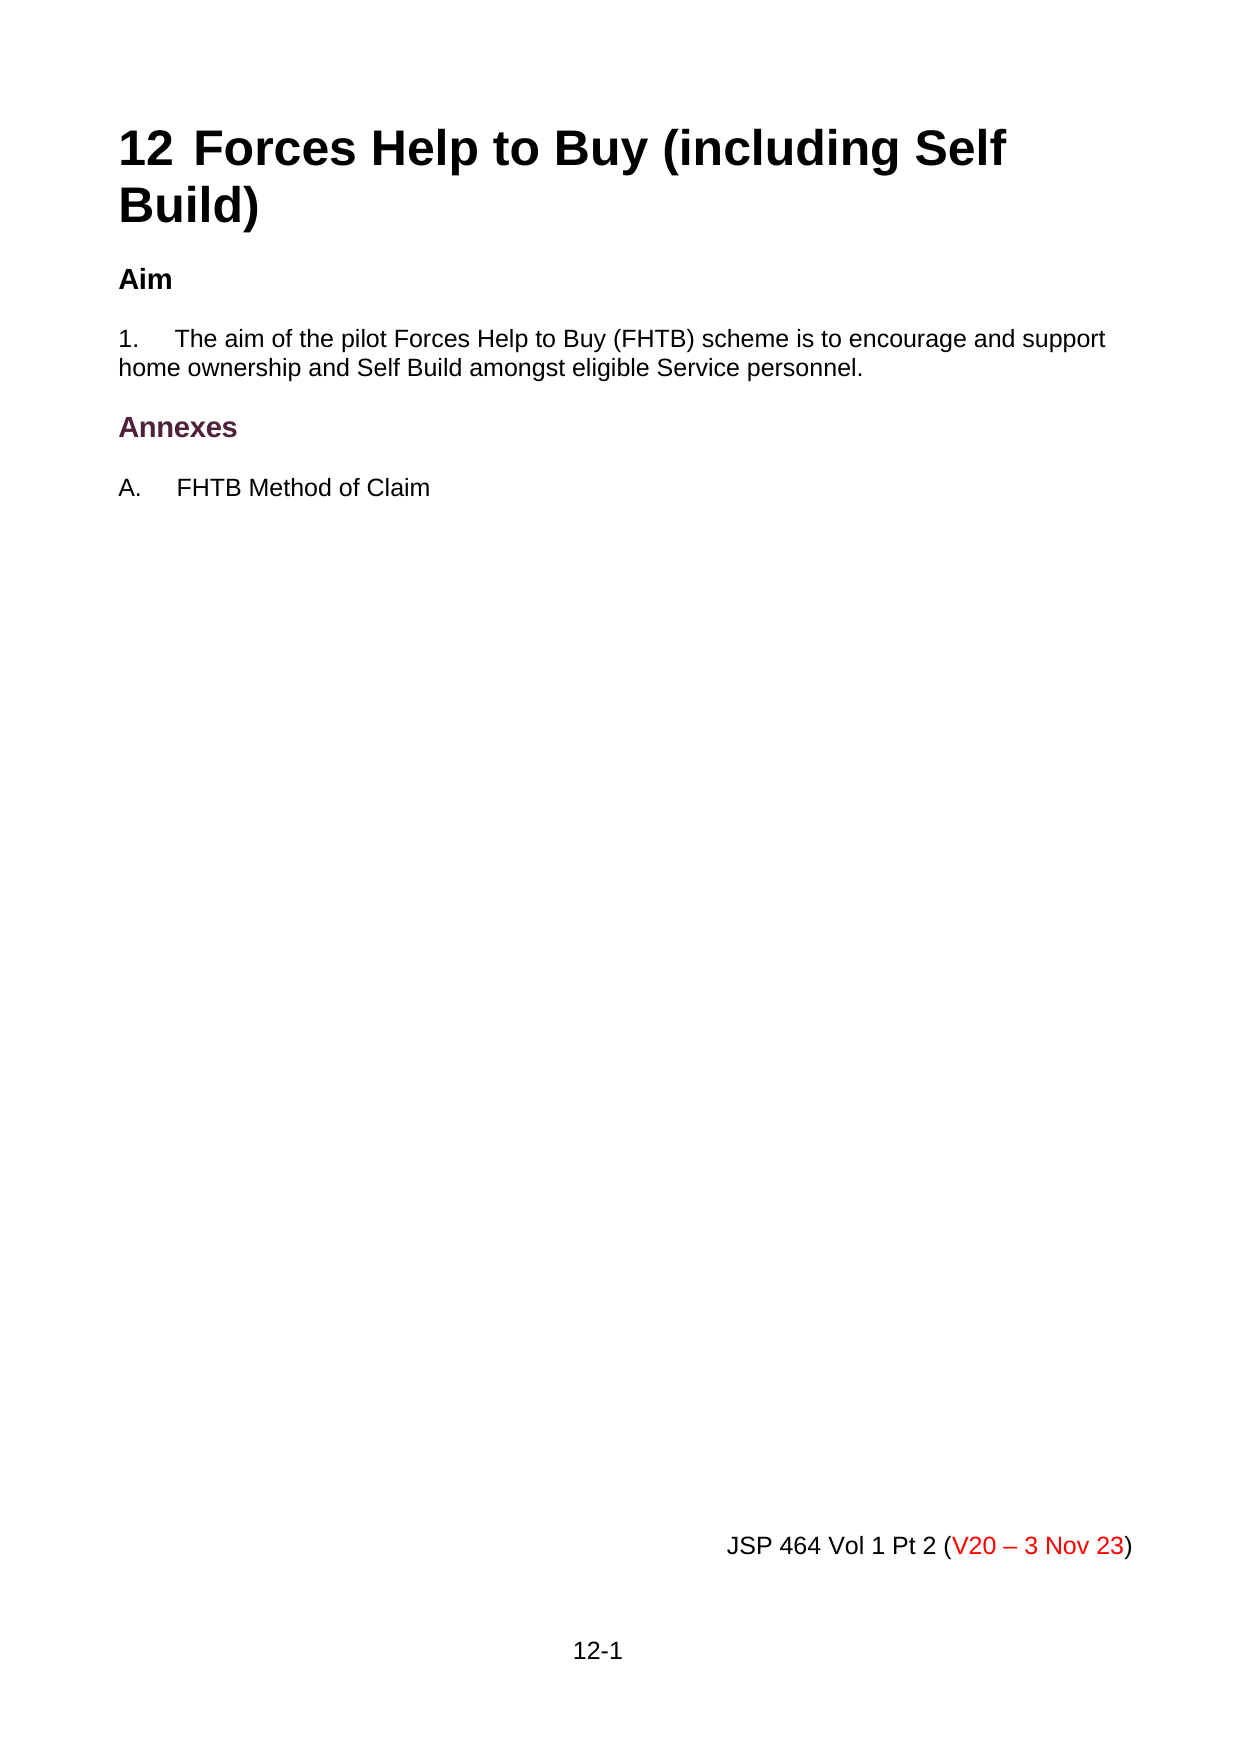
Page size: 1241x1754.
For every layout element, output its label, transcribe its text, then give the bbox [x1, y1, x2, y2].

text A. FHTB Method of Claim [118, 473, 1122, 501]
text 12 Forces Help to Buy (including Self Build) [118, 118, 1122, 233]
text 1. The aim of the pilot Forces Help to Buy (FHTB) scheme is to encourage and support home ownership and Self Build amongst eligible Service personnel. [118, 324, 1122, 382]
text Aim [118, 262, 1122, 295]
text Annexes [118, 410, 1122, 444]
